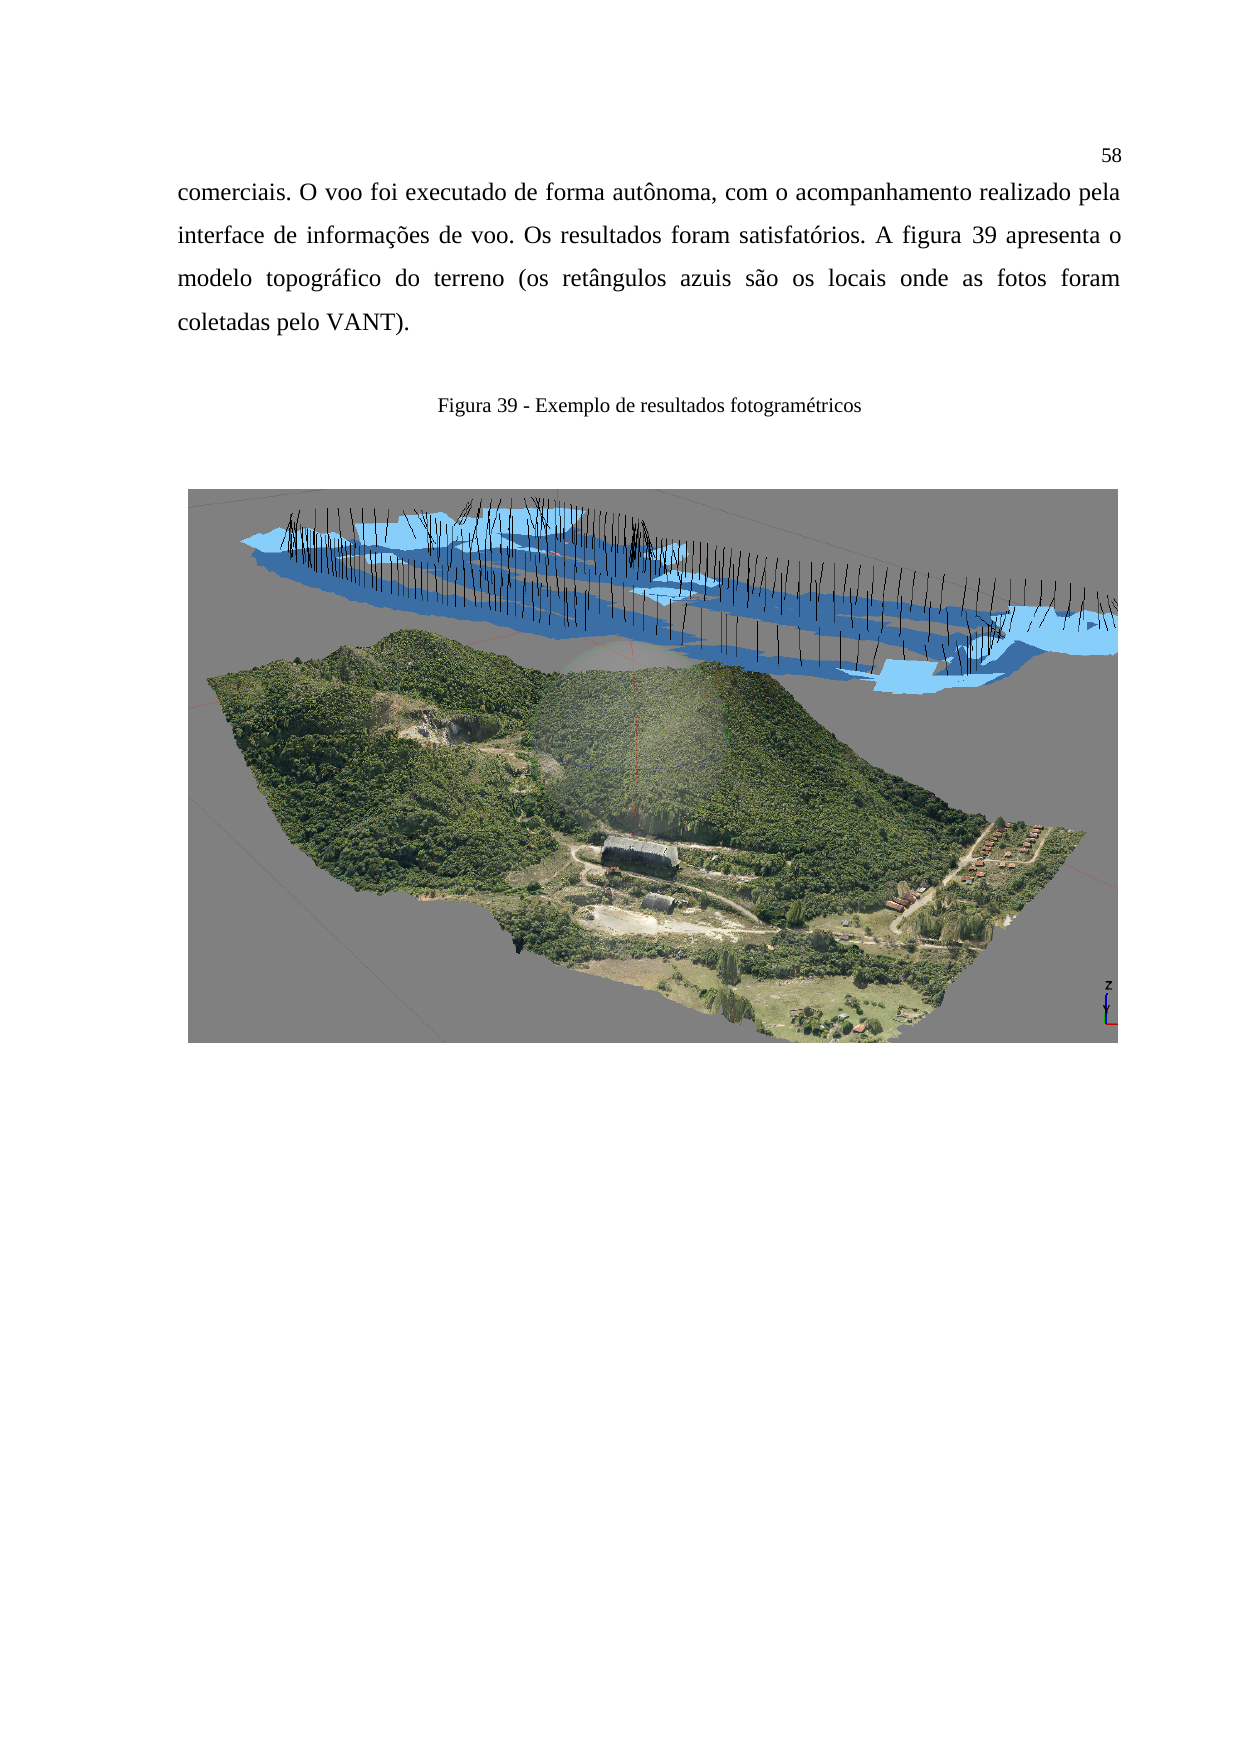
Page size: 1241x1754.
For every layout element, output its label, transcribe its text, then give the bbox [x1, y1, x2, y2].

picture [188, 489, 1118, 1043]
text comerciais. O voo foi executado de forma autônoma, com o acompanhamento realizado pela interface de informações de voo. Os resultados foram satisfatórios. A figura 39 apresenta o modelo topográfico do terreno (os retângulos azuis são os locais onde as fotos foram coletadas pelo VANT). [177, 177, 1122, 335]
list Exemplo de resultados fotogramétricos [177, 393, 1122, 417]
